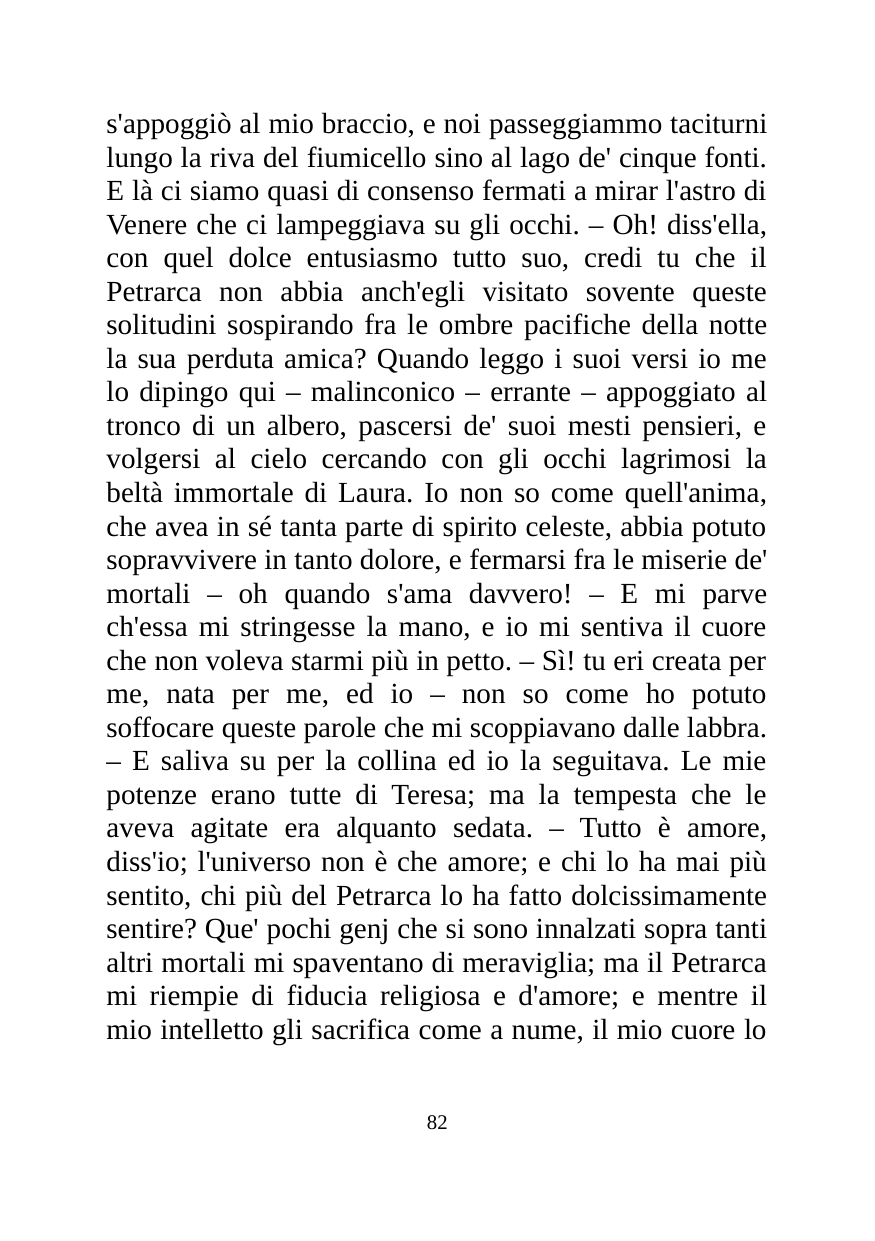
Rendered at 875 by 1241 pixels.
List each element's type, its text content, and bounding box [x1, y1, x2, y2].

text s'appoggiò al mio braccio, e noi passeggiammo taciturni lungo la riva del fiumicello sino al lago de' cinque fonti. E là ci siamo quasi di consenso fermati a mirar l'astro di Venere che ci lampeggiava su gli occhi. – Oh! diss'ella, con quel dolce entusiasmo tutto suo, credi tu che il Petrarca non abbia anch'egli visitato sovente queste solitudini sospirando fra le ombre pacifiche della notte la sua perduta amica? Quando leggo i suoi versi io me lo dipingo qui – malinconico – errante – appoggiato al tronco di un albero, pascersi de' suoi mesti pensieri, e volgersi al cielo cercando con gli occhi lagrimosi la beltà immortale di Laura. Io non so come quell'anima, che avea in sé tanta parte di spirito celeste, abbia potuto sopravvivere in tanto dolore, e fermarsi fra le miserie de' mortali – oh quando s'ama davvero! – E mi parve ch'essa mi stringesse la mano, e io mi sentiva il cuore che non voleva starmi più in petto. – Sì! tu eri creata per me, nata per me, ed io – non so come ho potuto soffocare queste parole che mi scoppiavano dalle labbra. – E saliva su per la collina ed io la seguitava. Le mie potenze erano tutte di Teresa; ma la tempesta che le aveva agitate era alquanto sedata. – Tutto è amore, diss'io; l'universo non è che amore; e chi lo ha mai più sentito, chi più del Petrarca lo ha fatto dolcissimamente sentire? Que' pochi genj che si sono innalzati sopra tanti altri mortali mi spaventano di meraviglia; ma il Petrarca mi riempie di fiducia religiosa e d'amore; e mentre il mio intelletto gli sacrifica come a nume, il mio cuore lo [106, 106, 768, 1045]
